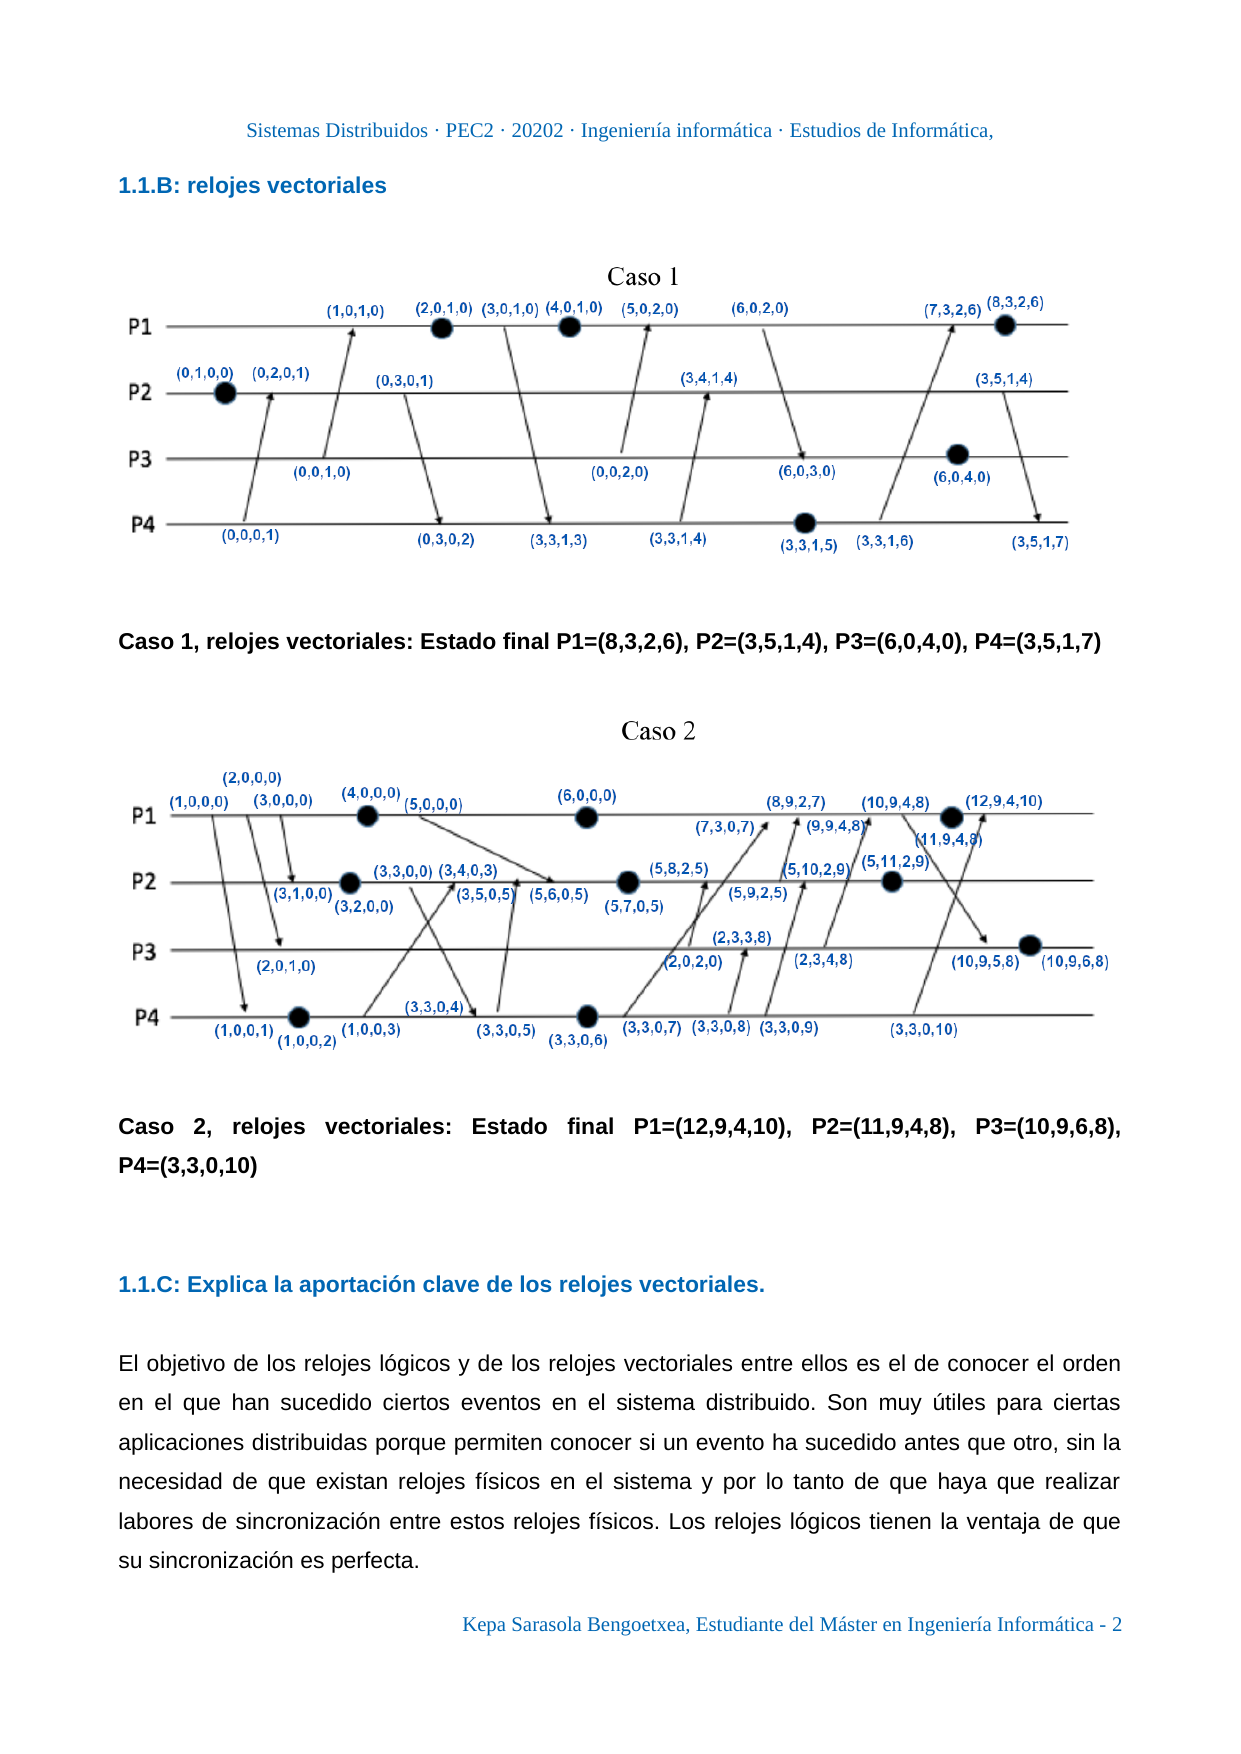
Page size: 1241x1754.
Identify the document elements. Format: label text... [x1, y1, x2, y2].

picture [118, 707, 1123, 1061]
text 1.1.C: Explica la aportación clave de los relojes vectoriales. [118, 1271, 1122, 1297]
picture [118, 250, 1123, 576]
text 1.1.B: relojes vectoriales [118, 172, 1122, 198]
text Caso 1, relojes vectoriales: Estado final P1=(8,3,2,6), P2=(3,5,1,4), P3=(6,0,4,0), P4=(3,5,1,7) [118, 628, 1122, 654]
text El objetivo de los relojes lógicos y de los relojes vectoriales entre ellos es el de conocer el orden en el que han sucedido ciertos eventos en el sistema distribuido. Son muy útiles para ciertas aplicaciones distribuidas porque permiten conocer si un evento ha sucedido antes que otro, sin la necesidad de que existan relojes físicos en el sistema y por lo tanto de que haya que realizar labores de sincronización entre estos relojes físicos. Los relojes lógicos tienen la ventaja de que su sincronización es perfecta. [118, 1350, 1122, 1573]
text Caso 2, relojes vectoriales: Estado final P1=(12,9,4,10), P2=(11,9,4,8), P3=(10,9,6,8), P4=(3,3,0,10) [118, 1113, 1122, 1179]
